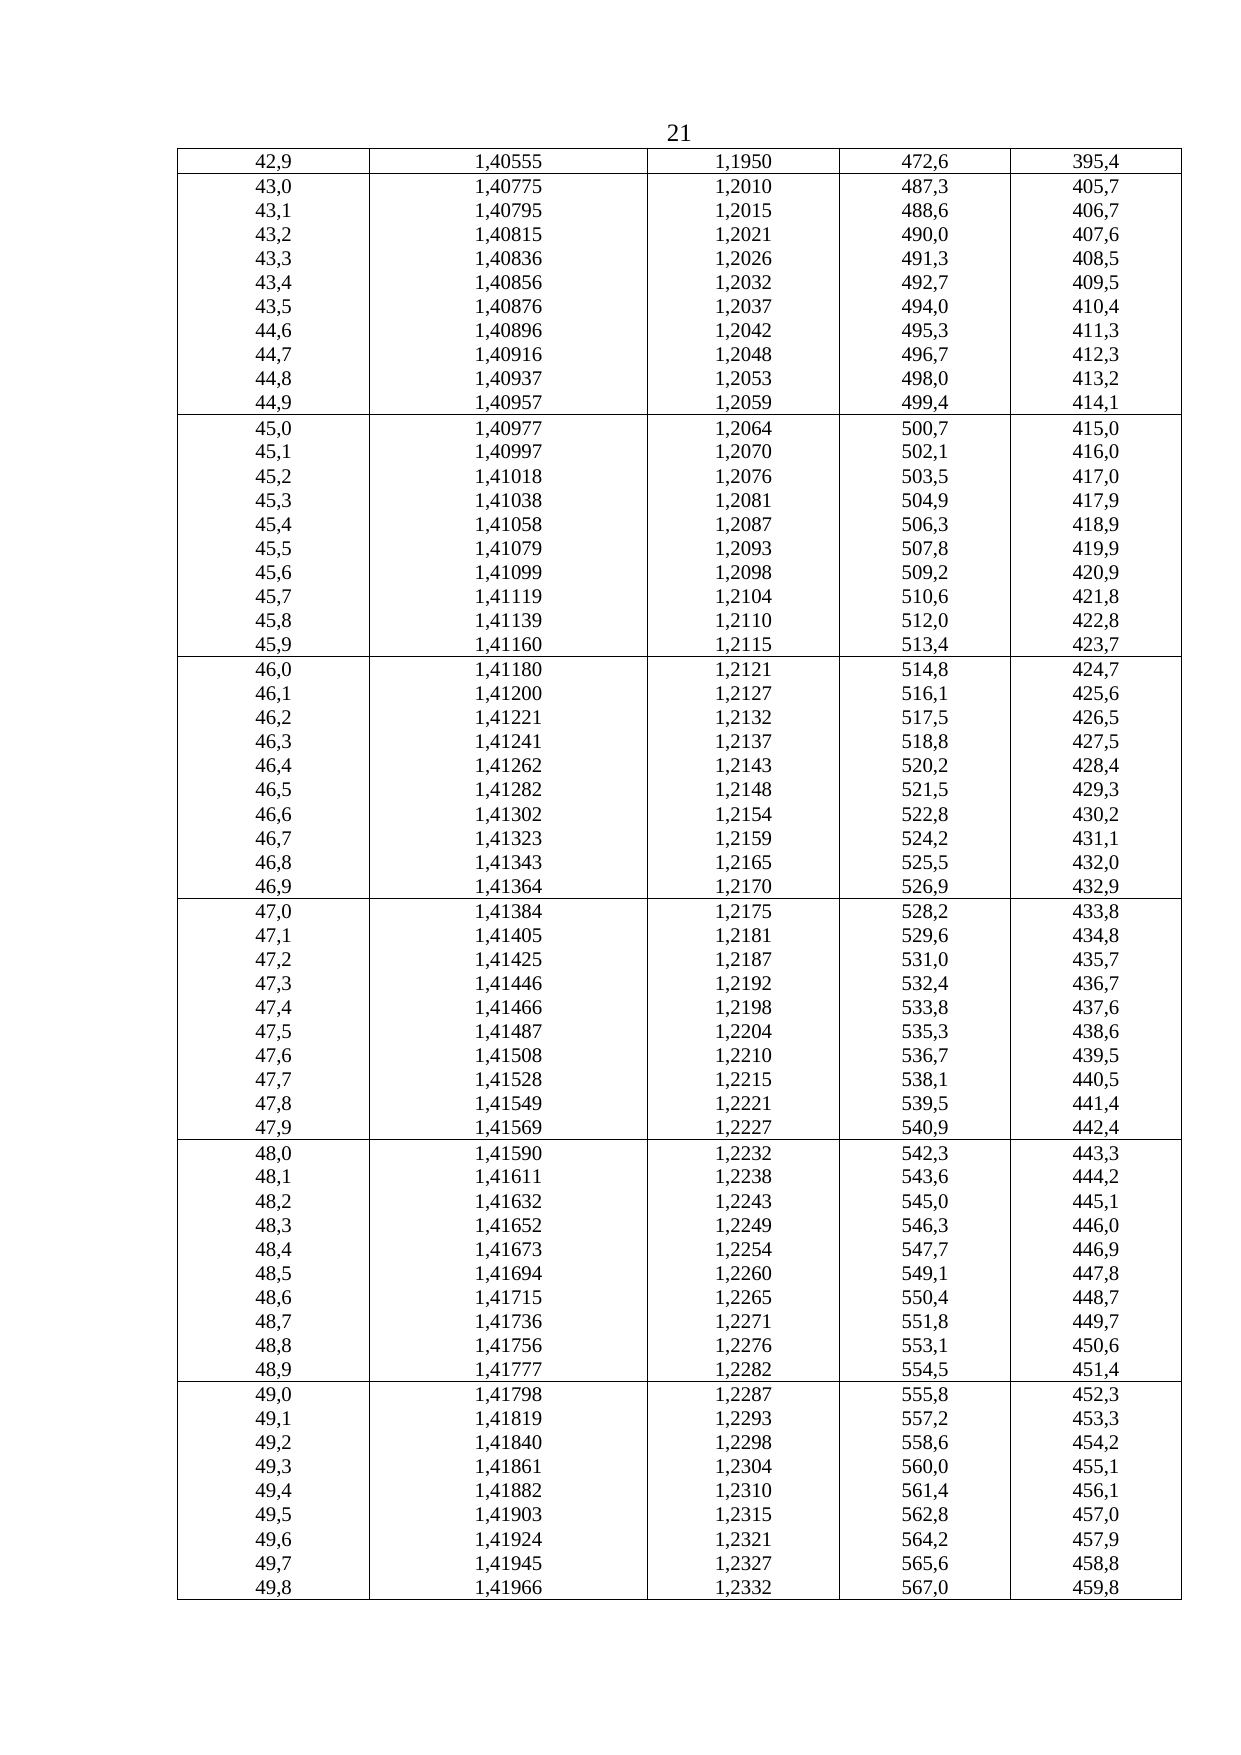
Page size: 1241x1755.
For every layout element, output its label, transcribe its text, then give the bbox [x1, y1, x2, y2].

table_cell 42,9 [178, 149, 369, 173]
table_cell 415,0 416,0 417,0 417,9 418,9 419,9 420,9 421,8 422,8 423,7 [1011, 415, 1181, 656]
table_cell 1,2287 1,2293 1,2298 1,2304 1,2310 1,2315 1,2321 1,2327 1,2332 [648, 1382, 839, 1599]
table_cell 405,7 406,7 407,6 408,5 409,5 410,4 411,3 412,3 413,2 414,1 [1011, 174, 1181, 414]
table_cell 395,4 [1011, 149, 1181, 173]
table_cell 555,8 557,2 558,6 560,0 561,4 562,8 564,2 565,6 567,0 [840, 1382, 1010, 1599]
table_cell 1,41180 1,41200 1,41221 1,41241 1,41262 1,41282 1,41302 1,41323 1,41343 1,41364 [370, 657, 647, 898]
table_cell 1,1950 [648, 149, 839, 173]
table_cell 487,3 488,6 490,0 491,3 492,7 494,0 495,3 496,7 498,0 499,4 [840, 174, 1010, 414]
table_cell 433,8 434,8 435,7 436,7 437,6 438,6 439,5 440,5 441,4 442,4 [1011, 899, 1181, 1139]
table_cell 472,6 [840, 149, 1010, 173]
table_cell 514,8 516,1 517,5 518,8 520,2 521,5 522,8 524,2 525,5 526,9 [840, 657, 1010, 898]
table_cell 443,3 444,2 445,1 446,0 446,9 447,8 448,7 449,7 450,6 451,4 [1011, 1140, 1181, 1381]
table_cell 1,41590 1,41611 1,41632 1,41652 1,41673 1,41694 1,41715 1,41736 1,41756 1,41777 [370, 1140, 647, 1381]
table_cell 528,2 529,6 531,0 532,4 533,8 535,3 536,7 538,1 539,5 540,9 [840, 899, 1010, 1139]
table_cell 1,2232 1,2238 1,2243 1,2249 1,2254 1,2260 1,2265 1,2271 1,2276 1,2282 [648, 1140, 839, 1381]
table_cell 48,0 48,1 48,2 48,3 48,4 48,5 48,6 48,7 48,8 48,9 [178, 1140, 369, 1381]
table_cell 1,41798 1,41819 1,41840 1,41861 1,41882 1,41903 1,41924 1,41945 1,41966 [370, 1382, 647, 1599]
table_cell 542,3 543,6 545,0 546,3 547,7 549,1 550,4 551,8 553,1 554,5 [840, 1140, 1010, 1381]
table_cell 424,7 425,6 426,5 427,5 428,4 429,3 430,2 431,1 432,0 432,9 [1011, 657, 1181, 898]
table_cell 1,40977 1,40997 1,41018 1,41038 1,41058 1,41079 1,41099 1,41119 1,41139 1,41160 [370, 415, 647, 656]
table_cell 500,7 502,1 503,5 504,9 506,3 507,8 509,2 510,6 512,0 513,4 [840, 415, 1010, 656]
table_cell 46,0 46,1 46,2 46,3 46,4 46,5 46,6 46,7 46,8 46,9 [178, 657, 369, 898]
table_cell 1,40775 1,40795 1,40815 1,40836 1,40856 1,40876 1,40896 1,40916 1,40937 1,40957 [370, 174, 647, 414]
table_cell 452,3 453,3 454,2 455,1 456,1 457,0 457,9 458,8 459,8 [1011, 1382, 1181, 1599]
table_cell 1,2175 1,2181 1,2187 1,2192 1,2198 1,2204 1,2210 1,2215 1,2221 1,2227 [648, 899, 839, 1139]
table_cell 1,2121 1,2127 1,2132 1,2137 1,2143 1,2148 1,2154 1,2159 1,2165 1,2170 [648, 657, 839, 898]
table_cell 1,2064 1,2070 1,2076 1,2081 1,2087 1,2093 1,2098 1,2104 1,2110 1,2115 [648, 415, 839, 656]
table_cell 43,0 43,1 43,2 43,3 43,4 43,5 44,6 44,7 44,8 44,9 [178, 174, 369, 414]
table_cell 1,41384 1,41405 1,41425 1,41446 1,41466 1,41487 1,41508 1,41528 1,41549 1,41569 [370, 899, 647, 1139]
table_cell 47,0 47,1 47,2 47,3 47,4 47,5 47,6 47,7 47,8 47,9 [178, 899, 369, 1139]
table_cell 49,0 49,1 49,2 49,3 49,4 49,5 49,6 49,7 49,8 [178, 1382, 369, 1599]
table_cell 45,0 45,1 45,2 45,3 45,4 45,5 45,6 45,7 45,8 45,9 [178, 415, 369, 656]
table_cell 1,40555 [370, 149, 647, 173]
table_cell 1,2010 1,2015 1,2021 1,2026 1,2032 1,2037 1,2042 1,2048 1,2053 1,2059 [648, 174, 839, 414]
